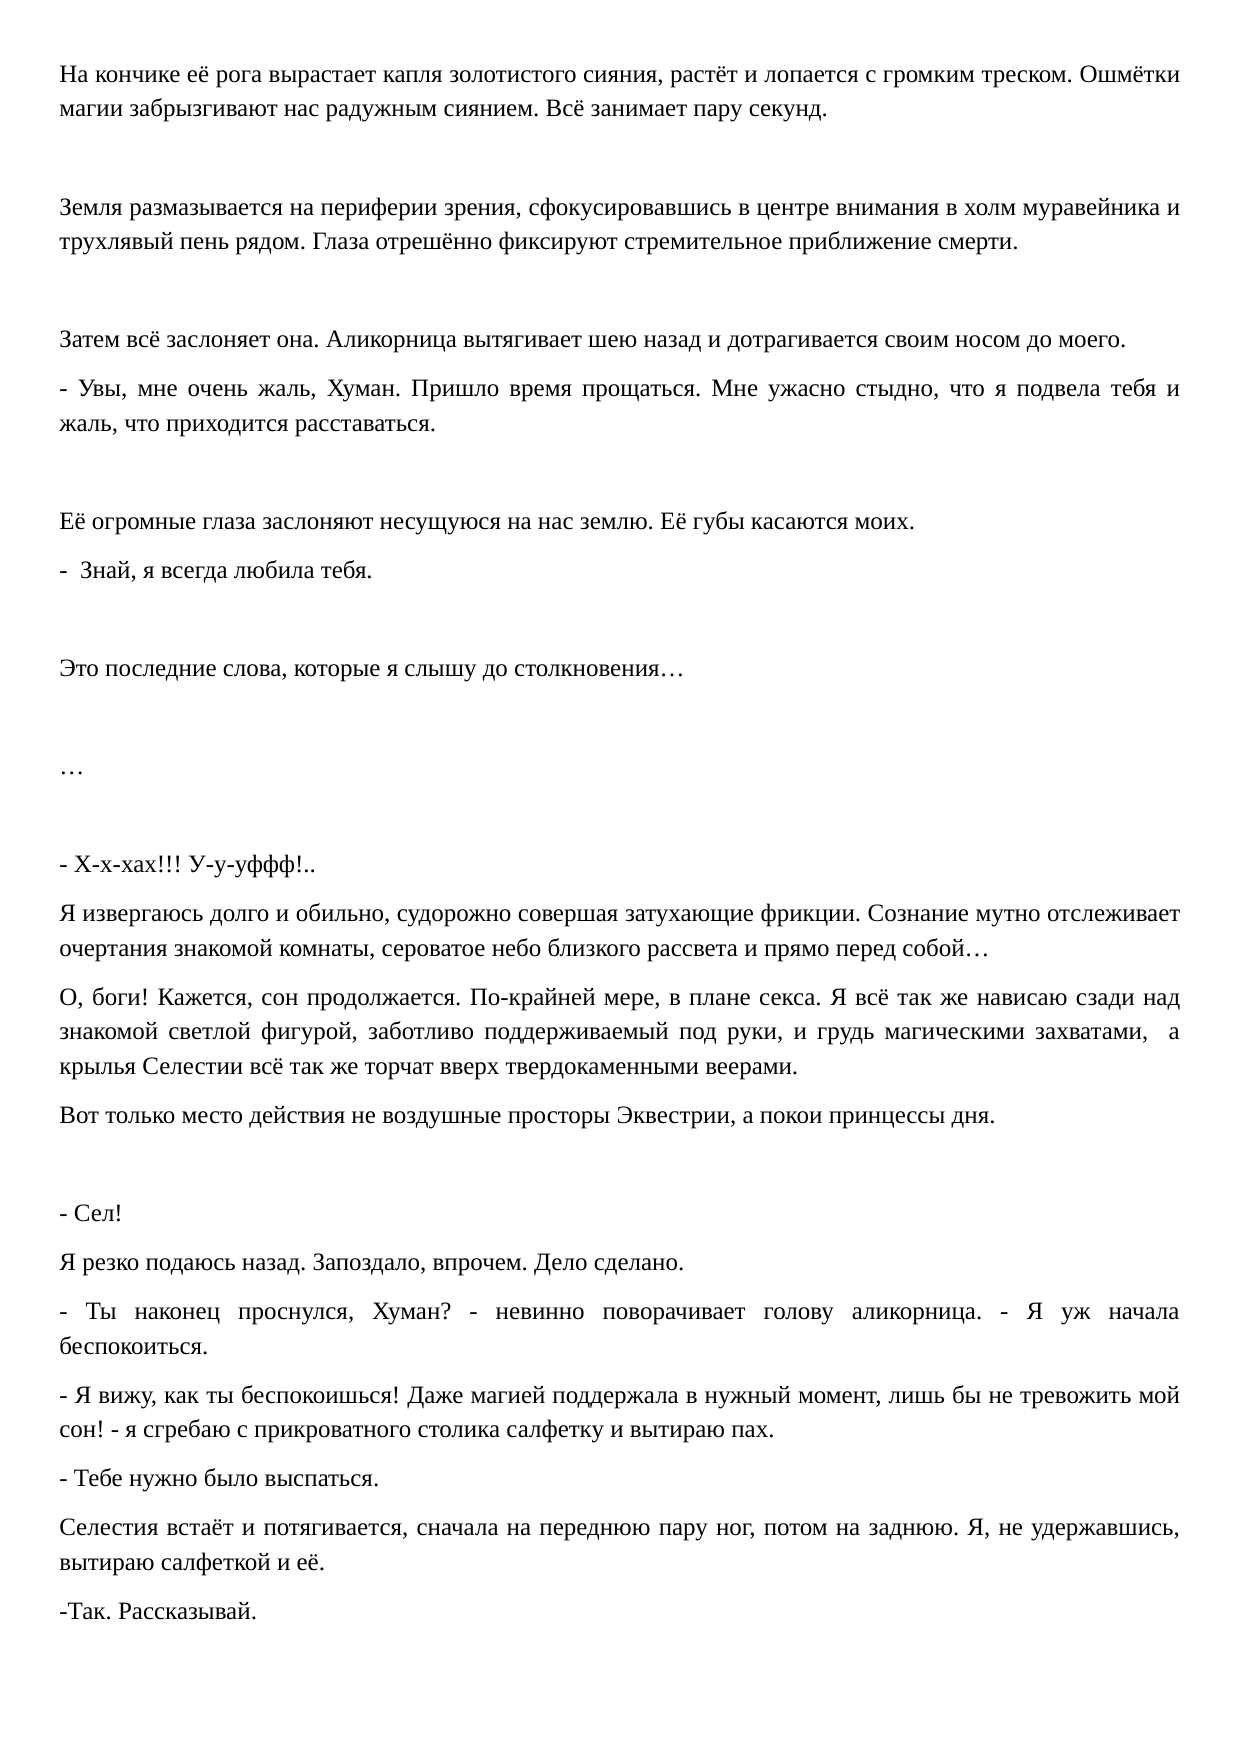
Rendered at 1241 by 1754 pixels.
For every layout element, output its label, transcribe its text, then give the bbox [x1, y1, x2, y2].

text -Так. Рассказывай. [59, 1596, 1181, 1625]
text На кончике её рога вырастает капля золотистого сияния, растёт и лопается с громким треском. Ошмётки магии забрызгивают нас радужным сиянием. Всё занимает пару секунд. [59, 59, 1181, 122]
text … [59, 751, 1181, 780]
text - Тебе нужно было выспаться. [59, 1463, 1181, 1492]
text Земля размазывается на периферии зрения, сфокусировавшись в центре внимания в холм муравейника и трухлявый пень рядом. Глаза отрешённо фиксируют стремительное приближение смерти. [59, 192, 1181, 255]
text - Х-х-хах!!! У-у-уффф!.. [59, 849, 1181, 878]
text Я извергаюсь долго и обильно, судорожно совершая затухающие фрикции. Сознание мутно отслеживает очертания знакомой комнаты, сероватое небо близкого рассвета и прямо перед собой… [59, 898, 1181, 962]
text О, боги! Кажется, сон продолжается. По-крайней мере, в плане секса. Я всё так же нависаю сзади над знакомой светлой фигурой, заботливо поддерживаемый под руки, и грудь магическими захватами, а крылья Селестии всё так же торчат вверх твердокаменными веерами. [59, 982, 1181, 1080]
text Это последние слова, которые я слышу до столкновения… [59, 653, 1181, 682]
text - Я вижу, как ты беспокоишься! Даже магией поддержала в нужный момент, лишь бы не тревожить мой сон! - я сгребаю с прикроватного столика салфетку и вытираю пах. [59, 1380, 1181, 1443]
text - Сел! [59, 1198, 1181, 1227]
text - Ты наконец проснулся, Хуман? - невинно поворачивает голову аликорница. - Я уж начала беспокоиться. [59, 1296, 1181, 1359]
text Я резко подаюсь назад. Запоздало, впрочем. Дело сделано. [59, 1247, 1181, 1276]
text Её огромные глаза заслоняют несущуюся на нас землю. Её губы касаются моих. [59, 506, 1181, 535]
text Затем всё заслоняет она. Аликорница вытягивает шею назад и дотрагивается своим носом до моего. [59, 324, 1181, 353]
text - Знай, я всегда любила тебя. [59, 555, 1181, 584]
text Вот только место действия не воздушные просторы Эквестрии, а покои принцессы дня. [59, 1100, 1181, 1129]
text - Увы, мне очень жаль, Хуман. Пришло время прощаться. Мне ужасно стыдно, что я подвела тебя и жаль, что приходится расставаться. [59, 373, 1181, 437]
text Селестия встаёт и потягивается, сначала на переднюю пару ног, потом на заднюю. Я, не удержавшись, вытираю салфеткой и её. [59, 1512, 1181, 1576]
